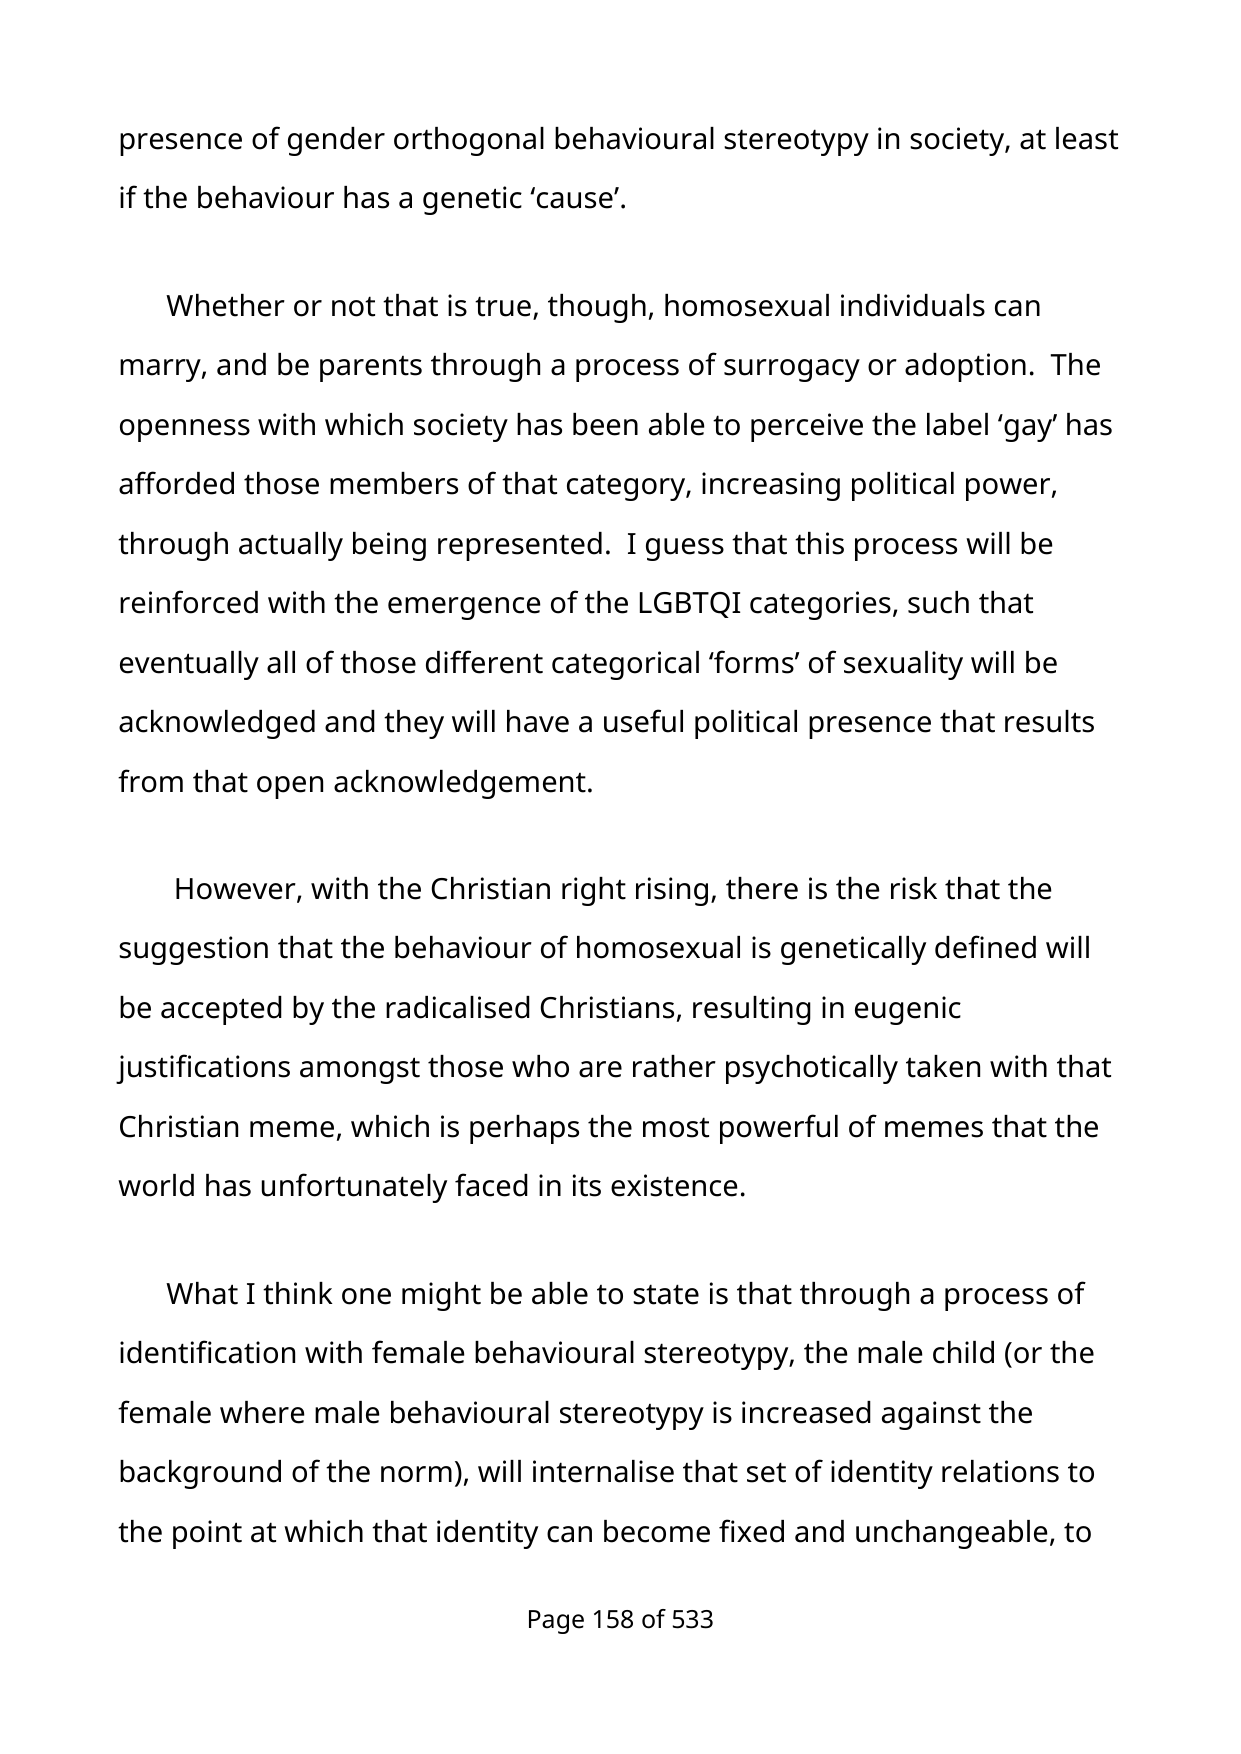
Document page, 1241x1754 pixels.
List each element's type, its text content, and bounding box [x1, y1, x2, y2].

text Whether or not that is true, though, homosexual individuals can marry, and be parents through a process of surrogacy or adoption. The openness with which society has been able to perceive the label ‘gay’ has afforded those members of that category, increasing political power, through actually being represented. I guess that this process will be reinforced with the emergence of the LGBTQI categories, such that eventually all of those different categorical ‘forms’ of sexuality will be acknowledged and they will have a useful political presence that results from that open acknowledgement. [118, 285, 1122, 801]
text However, with the Christian right rising, there is the risk that the suggestion that the behaviour of homosexual is genetically defined will be accepted by the radicalised Christians, resulting in eugenic justifications amongst those who are rather psychotically taken with that Christian meme, which is perhaps the most powerful of memes that the world has unfortunately faced in its existence. [118, 868, 1122, 1205]
text What I think one might be able to state is that through a process of identification with female behavioural stereotypy, the male child (or the female where male behavioural stereotypy is increased against the background of the norm), will internalise that set of identity relations to the point at which that identity can become fixed and unchangeable, to [118, 1273, 1122, 1551]
text presence of gender orthogonal behavioural stereotypy in society, at least if the behaviour has a genetic ‘cause’. [118, 118, 1122, 217]
